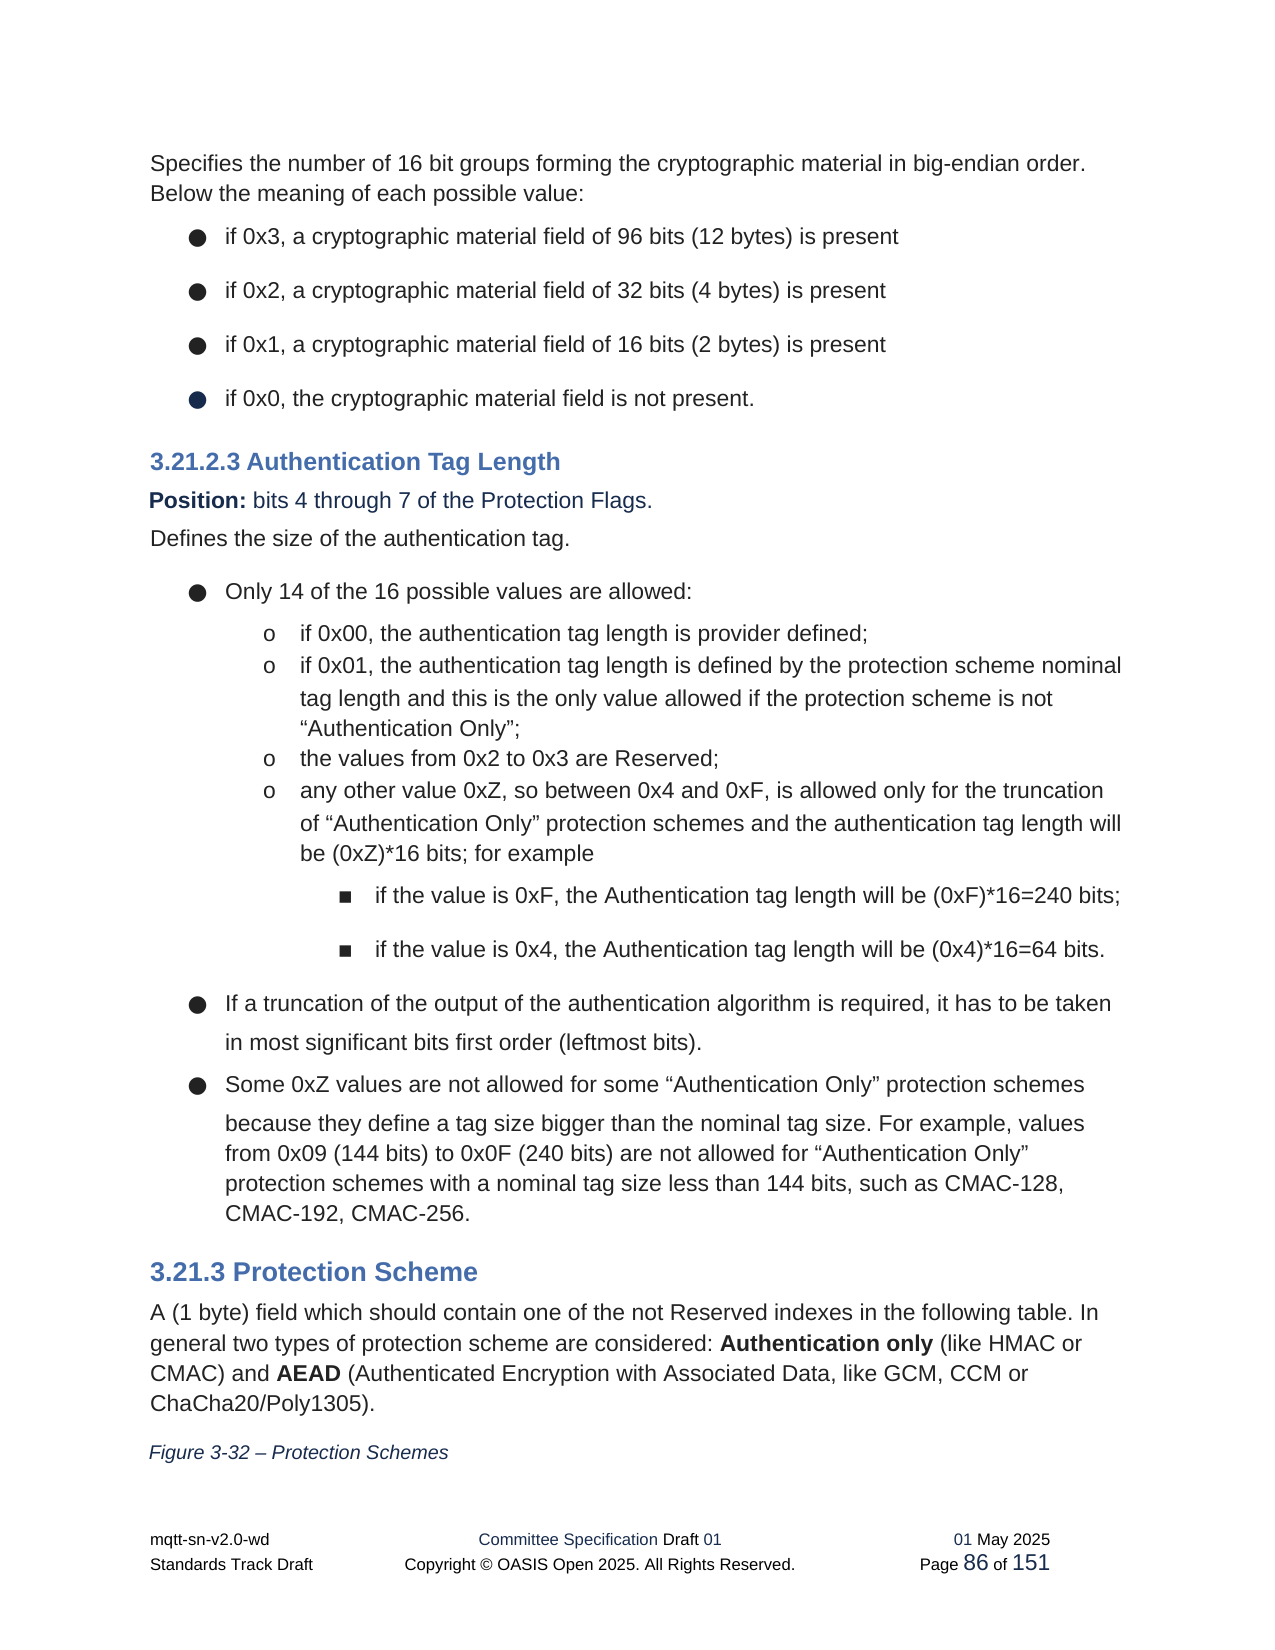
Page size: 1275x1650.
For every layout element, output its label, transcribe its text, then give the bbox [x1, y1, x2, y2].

list if 0x3, a cryptographic material field of 96 bits (12 bytes) is present [187, 210, 1124, 257]
list any other value 0xZ, so between 0x4 and 0xF, is allowed only for the truncation of “Authentication Only” protection schemes and the authentication tag length will be (0xZ)*16 bits; for example [262, 777, 1124, 866]
list if the value is 0xF, the Authentication tag length will be (0xF)*16=240 bits; [337, 870, 1124, 917]
text Specifies the number of 16 bit groups forming the cryptographic material in big-endian order. Below the meaning of each possible value: [150, 150, 1124, 207]
list If a truncation of the output of the authentication algorithm is required, it has to be taken in most significant bits first order (leftmost bits). [187, 978, 1124, 1055]
subtitle 3.21.3 Protection Scheme [150, 1256, 1124, 1287]
subtitle 3.21.2.3 Authentication Tag Length [150, 447, 1124, 476]
list the values from 0x2 to 0x3 are Reserved; [262, 745, 1124, 773]
text A (1 byte) field which should contain one of the not Reserved indexes in the following table. In general two types of protection scheme are considered: Authentication only (like HMAC or CMAC) and AEAD (Authenticated Encryption with Associated Data, like GCM, CCM or ChaCha20/Poly1305). [150, 1299, 1124, 1416]
text Figure 3-32 – Protection Schemes [148, 1441, 1124, 1464]
list if 0x0, the cryptographic material field is not present. [187, 372, 1124, 419]
text Position: bits 4 through 7 of the Protection Flags. [148, 487, 1124, 513]
list if the value is 0x4, the Authentication tag length will be (0x4)*16=64 bits. [337, 924, 1124, 971]
list if 0x2, a cryptographic material field of 32 bits (4 bytes) is present [187, 264, 1124, 311]
list if 0x1, a cryptographic material field of 16 bits (2 bytes) is present [187, 318, 1124, 365]
text Defines the size of the authentication tag. [150, 525, 1124, 552]
list Only 14 of the 16 possible values are allowed: [187, 566, 1124, 613]
list Some 0xZ values are not allowed for some “Authentication Only” protection schemes because they define a tag size bigger than the nominal tag size. For example, values from 0x09 (144 bits) to 0x0F (240 bits) are not allowed for “Authentication Only” protection schemes with a nominal tag size less than 144 bits, such as CMAC-128, CMAC-192, CMAC-256. [187, 1059, 1124, 1227]
list if 0x00, the authentication tag length is provider defined; [262, 620, 1124, 648]
list if 0x01, the authentication tag length is defined by the protection scheme nominal tag length and this is the only value allowed if the protection scheme is not “Authentication Only”; [262, 652, 1124, 741]
